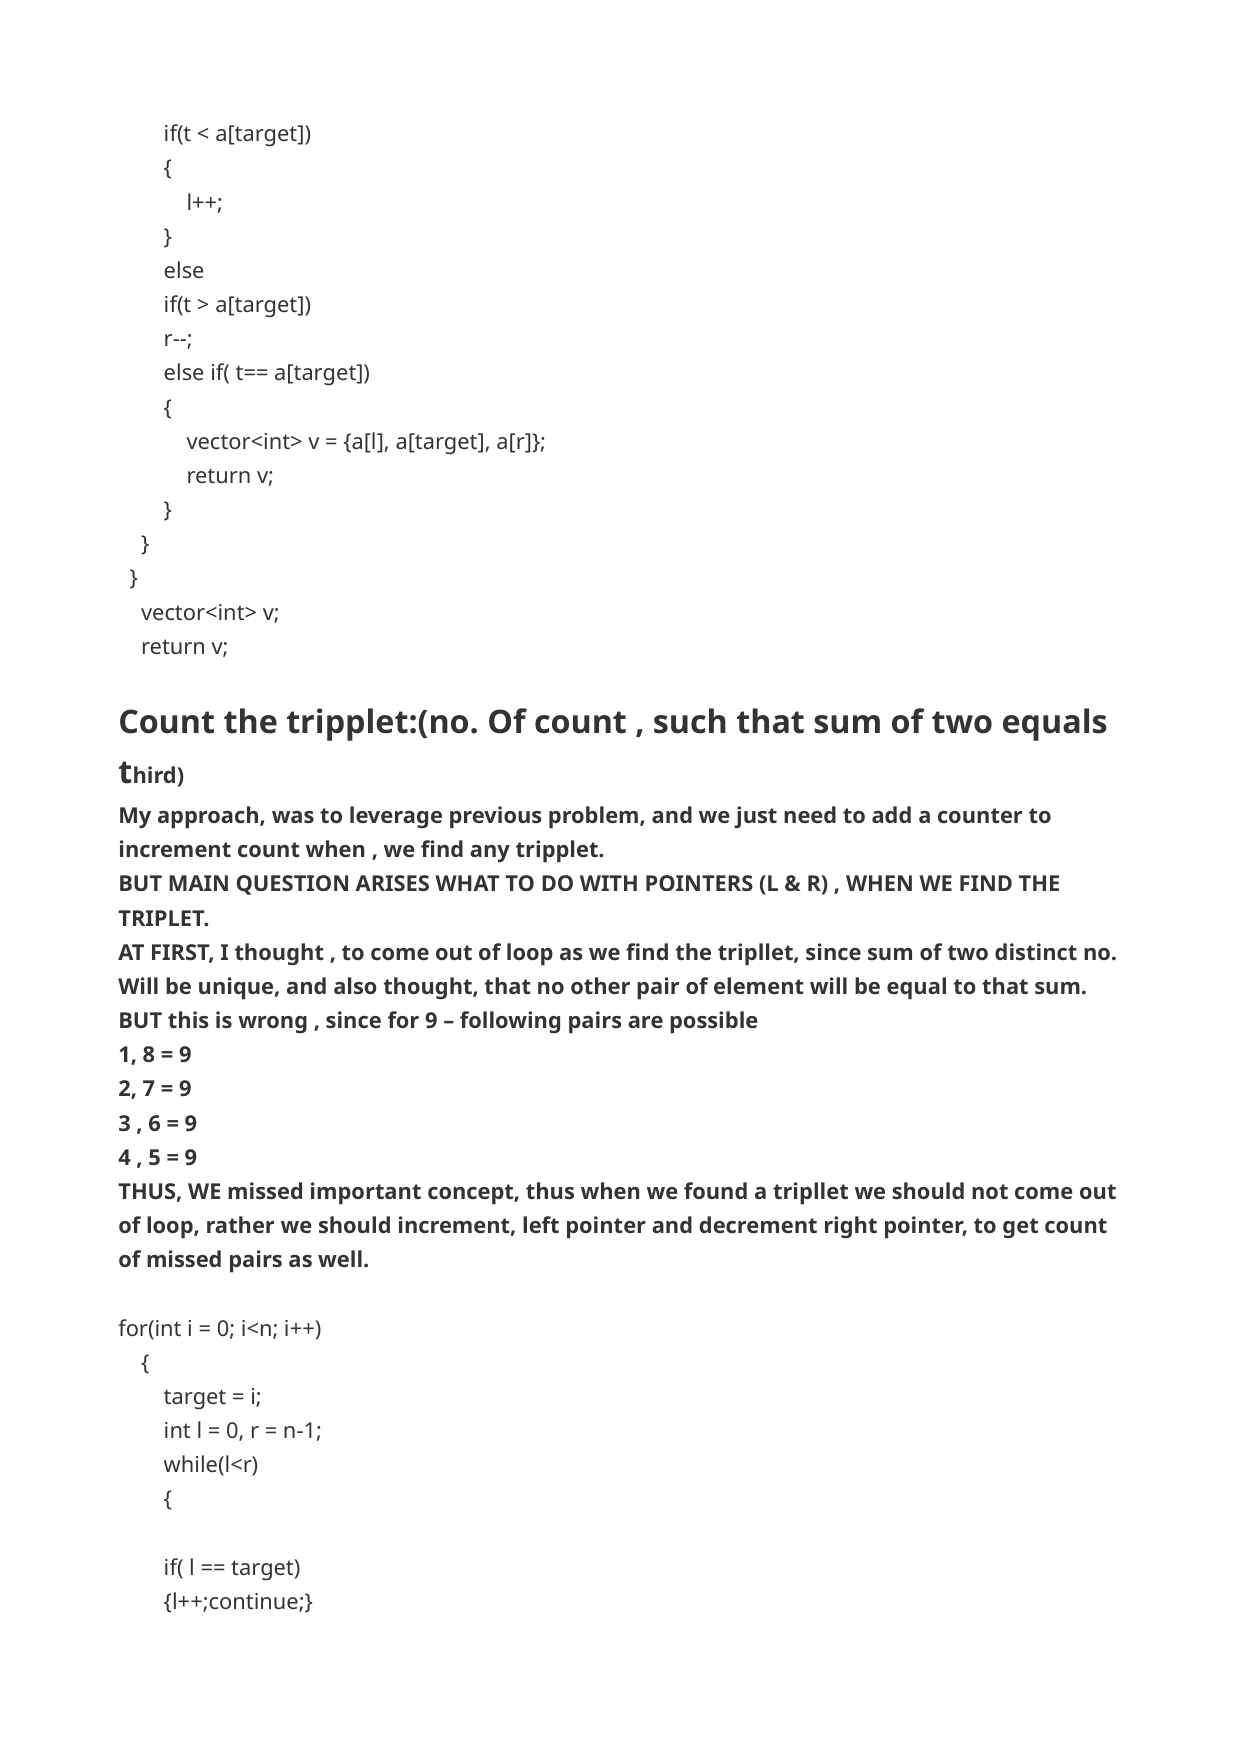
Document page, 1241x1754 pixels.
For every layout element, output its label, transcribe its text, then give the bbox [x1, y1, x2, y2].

text BUT this is wrong , since for 9 – following pairs are possible [118, 1005, 1122, 1035]
text for(int i = 0; i<n; i++) [118, 1312, 1122, 1342]
text } [118, 562, 1122, 592]
text 4 , 5 = 9 [118, 1142, 1122, 1171]
text { [118, 391, 1122, 421]
text if( l == target) [118, 1552, 1122, 1581]
text return v; [118, 460, 1122, 489]
text } [118, 528, 1122, 558]
text } [118, 221, 1122, 250]
text vector<int> v; [118, 596, 1122, 626]
text Count the tripplet:(no. Of count , such that sum of two equals third) [118, 699, 1122, 793]
text { [118, 152, 1122, 182]
text while(l<r) [118, 1449, 1122, 1479]
text else if( t== a[target]) [118, 357, 1122, 387]
text return v; [118, 631, 1122, 660]
text THUS, WE missed important concept, thus when we found a tripllet we should not come out of loop, rather we should increment, left pointer and decrement right pointer, to get count of missed pairs as well. [118, 1176, 1122, 1274]
text target = i; [118, 1381, 1122, 1411]
text BUT MAIN QUESTION ARISES WHAT TO DO WITH POINTERS (L & R) , WHEN WE FIND THE TRIPLET. [118, 868, 1122, 932]
text r--; [118, 323, 1122, 353]
text } [118, 494, 1122, 524]
text else [118, 255, 1122, 284]
text 1, 8 = 9 [118, 1039, 1122, 1069]
text if(t < a[target]) [118, 118, 1122, 148]
text int l = 0, r = n-1; [118, 1415, 1122, 1445]
text 2, 7 = 9 [118, 1073, 1122, 1103]
text vector<int> v = {a[l], a[target], a[r]}; [118, 426, 1122, 455]
text 3 , 6 = 9 [118, 1107, 1122, 1137]
text l++; [118, 186, 1122, 216]
text {l++;continue;} [118, 1586, 1122, 1616]
text My approach, was to leverage previous problem, and we just need to add a counter to increment count when , we find any tripplet. [118, 800, 1122, 864]
text if(t > a[target]) [118, 289, 1122, 319]
text { [118, 1347, 1122, 1376]
text { [118, 1483, 1122, 1513]
text AT FIRST, I thought , to come out of loop as we find the tripllet, since sum of two distinct no. Will be unique, and also thought, that no other pair of element will be equal to that sum. [118, 937, 1122, 1001]
